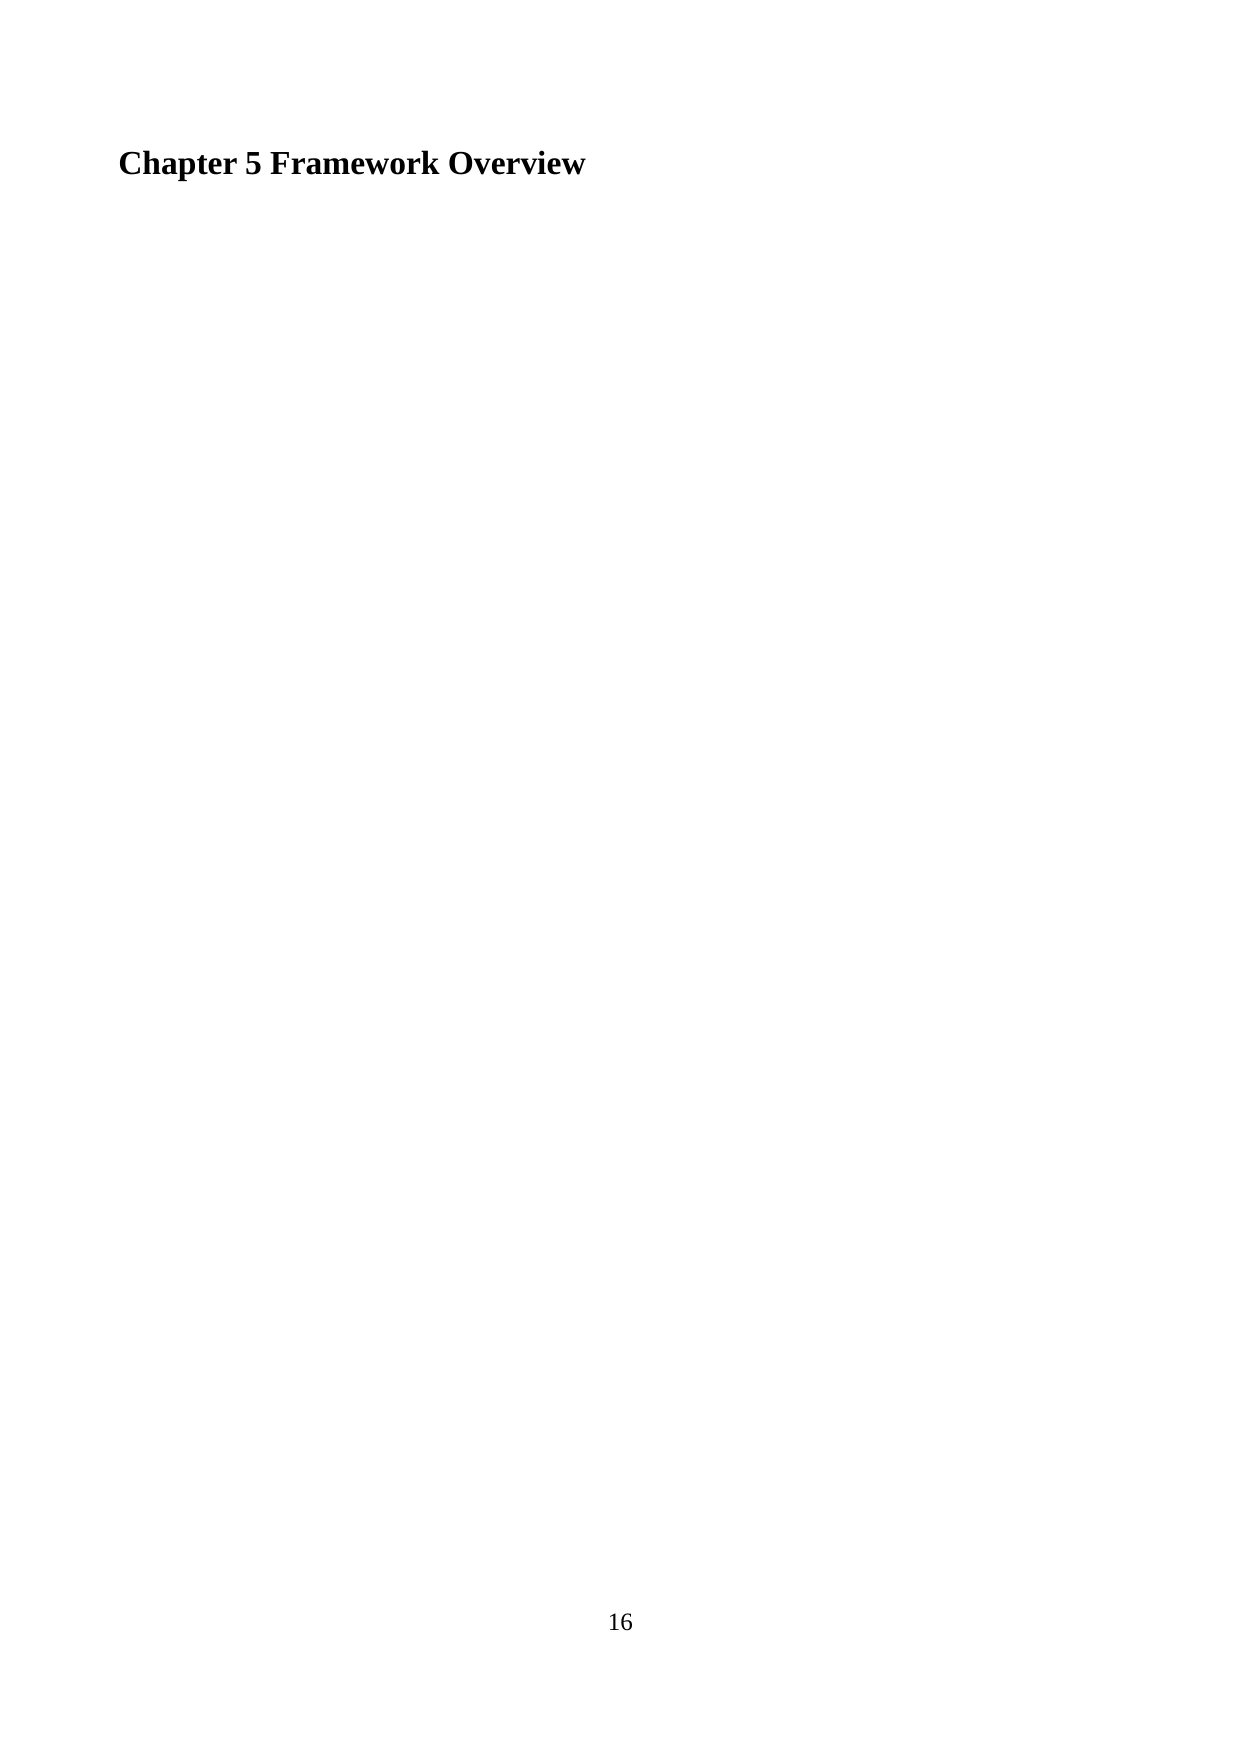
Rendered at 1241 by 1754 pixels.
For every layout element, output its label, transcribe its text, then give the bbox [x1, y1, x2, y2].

subtitle Chapter 5 Framework Overview [118, 143, 1122, 182]
